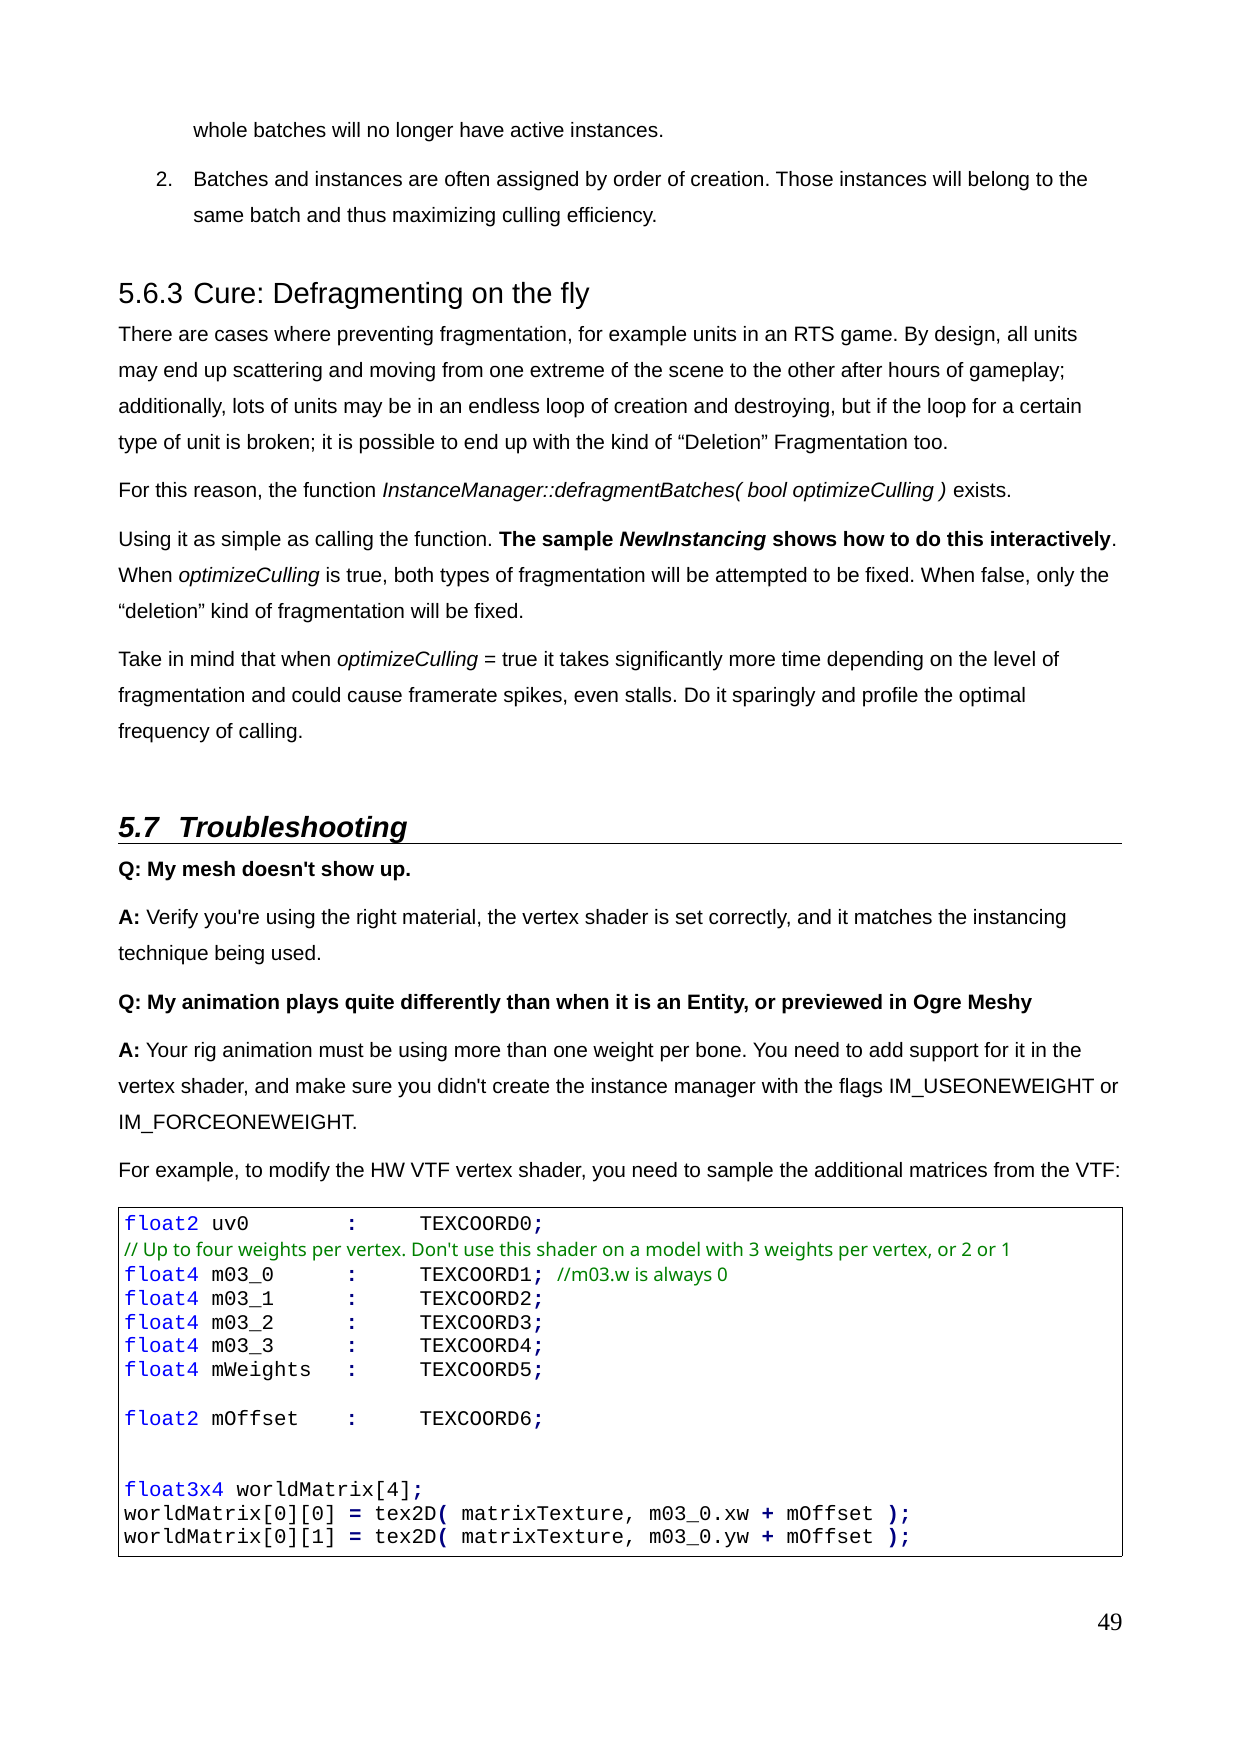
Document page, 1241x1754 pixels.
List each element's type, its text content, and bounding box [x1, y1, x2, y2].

text Q: My mesh doesn't show up. [118, 857, 1122, 881]
text Take in mind that when optimizeCulling = true it takes significantly more time depending on the level of fragmentation and could cause framerate spikes, even stalls. Do it sparingly and profile the optimal frequency of calling. [118, 647, 1122, 743]
list Batches and instances are often assigned by order of creation. Those instances will belong to the same batch and thus maximizing culling efficiency. [156, 167, 1122, 226]
list whole batches will no longer have active instances. [156, 118, 1122, 142]
text There are cases where preventing fragmentation, for example units in an RTS game. By design, all units may end up scattering and moving from one extreme of the scene to the other after hours of gameplay; additionally, lots of units may be in an endless loop of creation and destroying, but if the loop for a certain type of unit is broken; it is possible to end up with the kind of “Deletion” Fragmentation too. [118, 322, 1122, 454]
text For this reason, the function InstanceManager::defragmentBatches( bool optimizeCulling ) exists. [118, 478, 1122, 502]
text For example, to modify the HW VTF vertex shader, you need to sample the additional matrices from the VTF: [118, 1158, 1122, 1182]
text A: Verify you're using the right material, the vertex shader is set correctly, and it matches the instancing technique being used. [118, 905, 1122, 965]
subtitle Troubleshooting [118, 810, 1122, 843]
text A: Your rig animation must be using more than one weight per bone. You need to add support for it in the vertex shader, and make sure you didn't create the instance manager with the flags IM_USEONEWEIGHT or IM_FORCEONEWEIGHT. [118, 1038, 1122, 1134]
table_header float2 uv0 : TEXCOORD0; // Up to four weights per vertex. Don't use this shader on a model with 3 weights per vertex, or 2 or 1 float4 m03_0 : TEXCOORD1; //m03.w is always 0 float4 m03_1 : TEXCOORD2; float4 m03_2 : TEXCOORD3; float4 m03_3 : TEXCOORD4; float4 mWeights : TEXCOORD5; float2 mOffset : TEXCOORD6; float3x4 worldMatrix[4]; worldMatrix[0][0] = tex2D( matrixTexture, m03_0.xw + mOffset ); worldMatrix[0][1] = tex2D( matrixTexture, m03_0.yw + mOffset ); [119, 1208, 1122, 1556]
subtitle Cure: Defragmenting on the fly [118, 276, 1122, 309]
text Q: My animation plays quite differently than when it is an Entity, or previewed in Ogre Meshy [118, 989, 1122, 1013]
text Using it as simple as calling the function. The sample NewInstancing shows how to do this interactively. When optimizeCulling is true, both types of fragmentation will be attempted to be fixed. When false, only the “deletion” kind of fragmentation will be fixed. [118, 527, 1122, 622]
